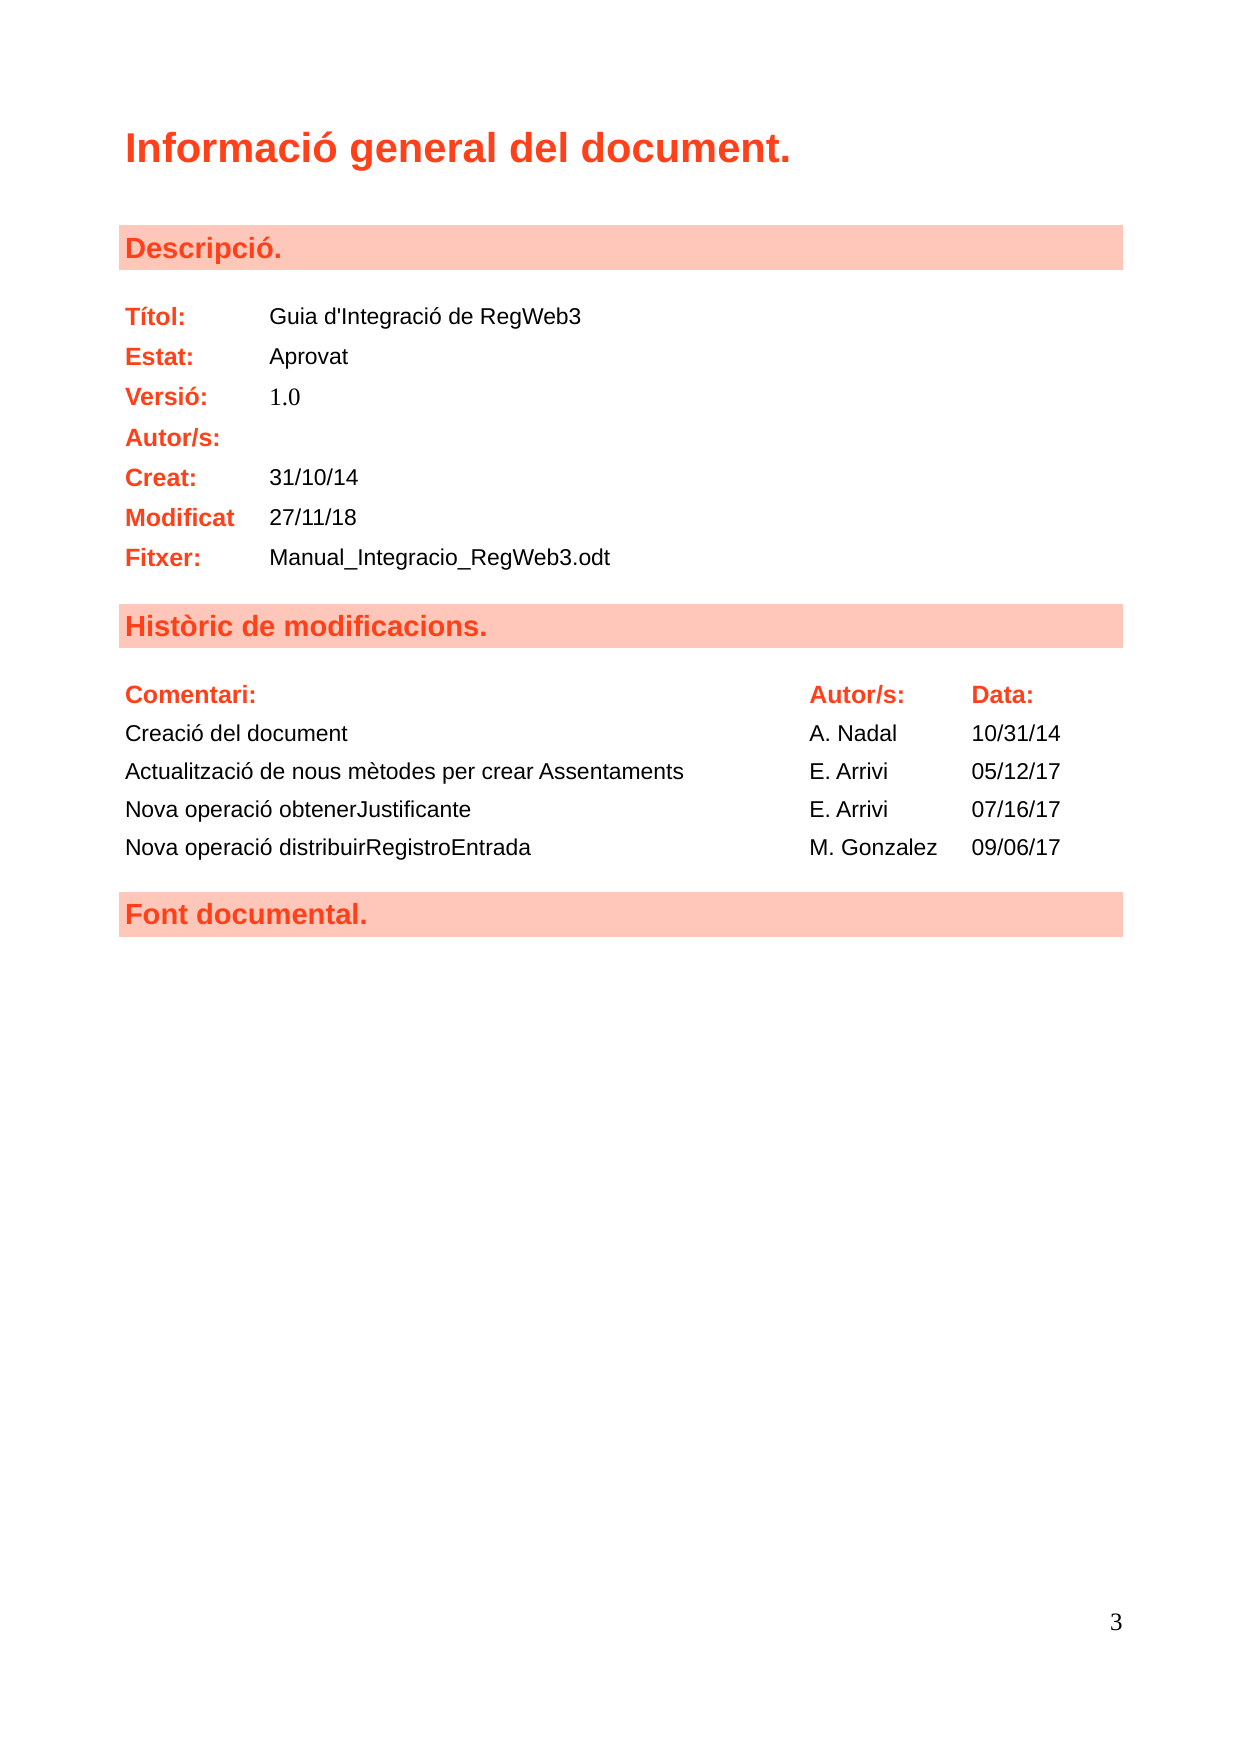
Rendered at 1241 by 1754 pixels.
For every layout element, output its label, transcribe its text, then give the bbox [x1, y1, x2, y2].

table_cell [263, 417, 1123, 457]
table_cell Descripció. [119, 225, 1123, 270]
table_cell Estat: [119, 336, 263, 377]
table_cell 31/10/14 [966, 715, 1123, 752]
table_cell A. Nadal [804, 715, 966, 752]
table_cell Autor/s: [804, 674, 966, 714]
table_cell Modificat [119, 497, 263, 537]
table_cell 16/07/17 [966, 790, 1123, 828]
table_cell Manual_Integracio_RegWeb3.odt [263, 538, 1123, 578]
table_cell 06/09/17 [966, 828, 1123, 866]
table_cell [119, 937, 1123, 962]
table_cell [119, 866, 1123, 892]
table_cell Guia d'Integració de RegWeb3 [263, 296, 1123, 336]
table_cell 31/10/14 [263, 457, 1123, 497]
table_cell [119, 1076, 1123, 1114]
table_header Informació general del document. [119, 118, 1123, 225]
table_cell 1.0 [263, 377, 1123, 417]
table_cell 12/05/17 [966, 753, 1123, 790]
table_cell [119, 963, 1123, 1000]
table_cell E. Arrivi [804, 790, 966, 828]
table_cell [119, 649, 1123, 674]
table_cell Títol: [119, 296, 263, 336]
table_cell Autor/s: [119, 417, 263, 457]
table_cell [119, 1038, 1123, 1076]
table_cell [119, 578, 1123, 603]
table_cell [119, 1000, 1123, 1038]
table_cell Actualització de nous mètodes per crear Assentaments [119, 753, 803, 790]
table_cell E. Arrivi [804, 753, 966, 790]
table_cell Font documental. [119, 892, 1123, 937]
table_cell Nova operació distribuirRegistroEntrada [119, 828, 803, 866]
table_cell 27/11/18 [263, 497, 1123, 537]
table_cell Aprovat [263, 336, 1123, 377]
table_cell Creació del document [119, 715, 803, 752]
table_cell Comentari: [119, 674, 803, 714]
table_cell [119, 270, 1123, 296]
table_cell Fitxer: [119, 538, 263, 578]
table_cell Versió: [119, 377, 263, 417]
table_cell Nova operació obtenerJustificante [119, 790, 803, 828]
table_cell Data: [966, 674, 1123, 714]
table_cell Històric de modificacions. [119, 604, 1123, 648]
table_cell M. Gonzalez [804, 828, 966, 866]
table_cell Creat: [119, 457, 263, 497]
